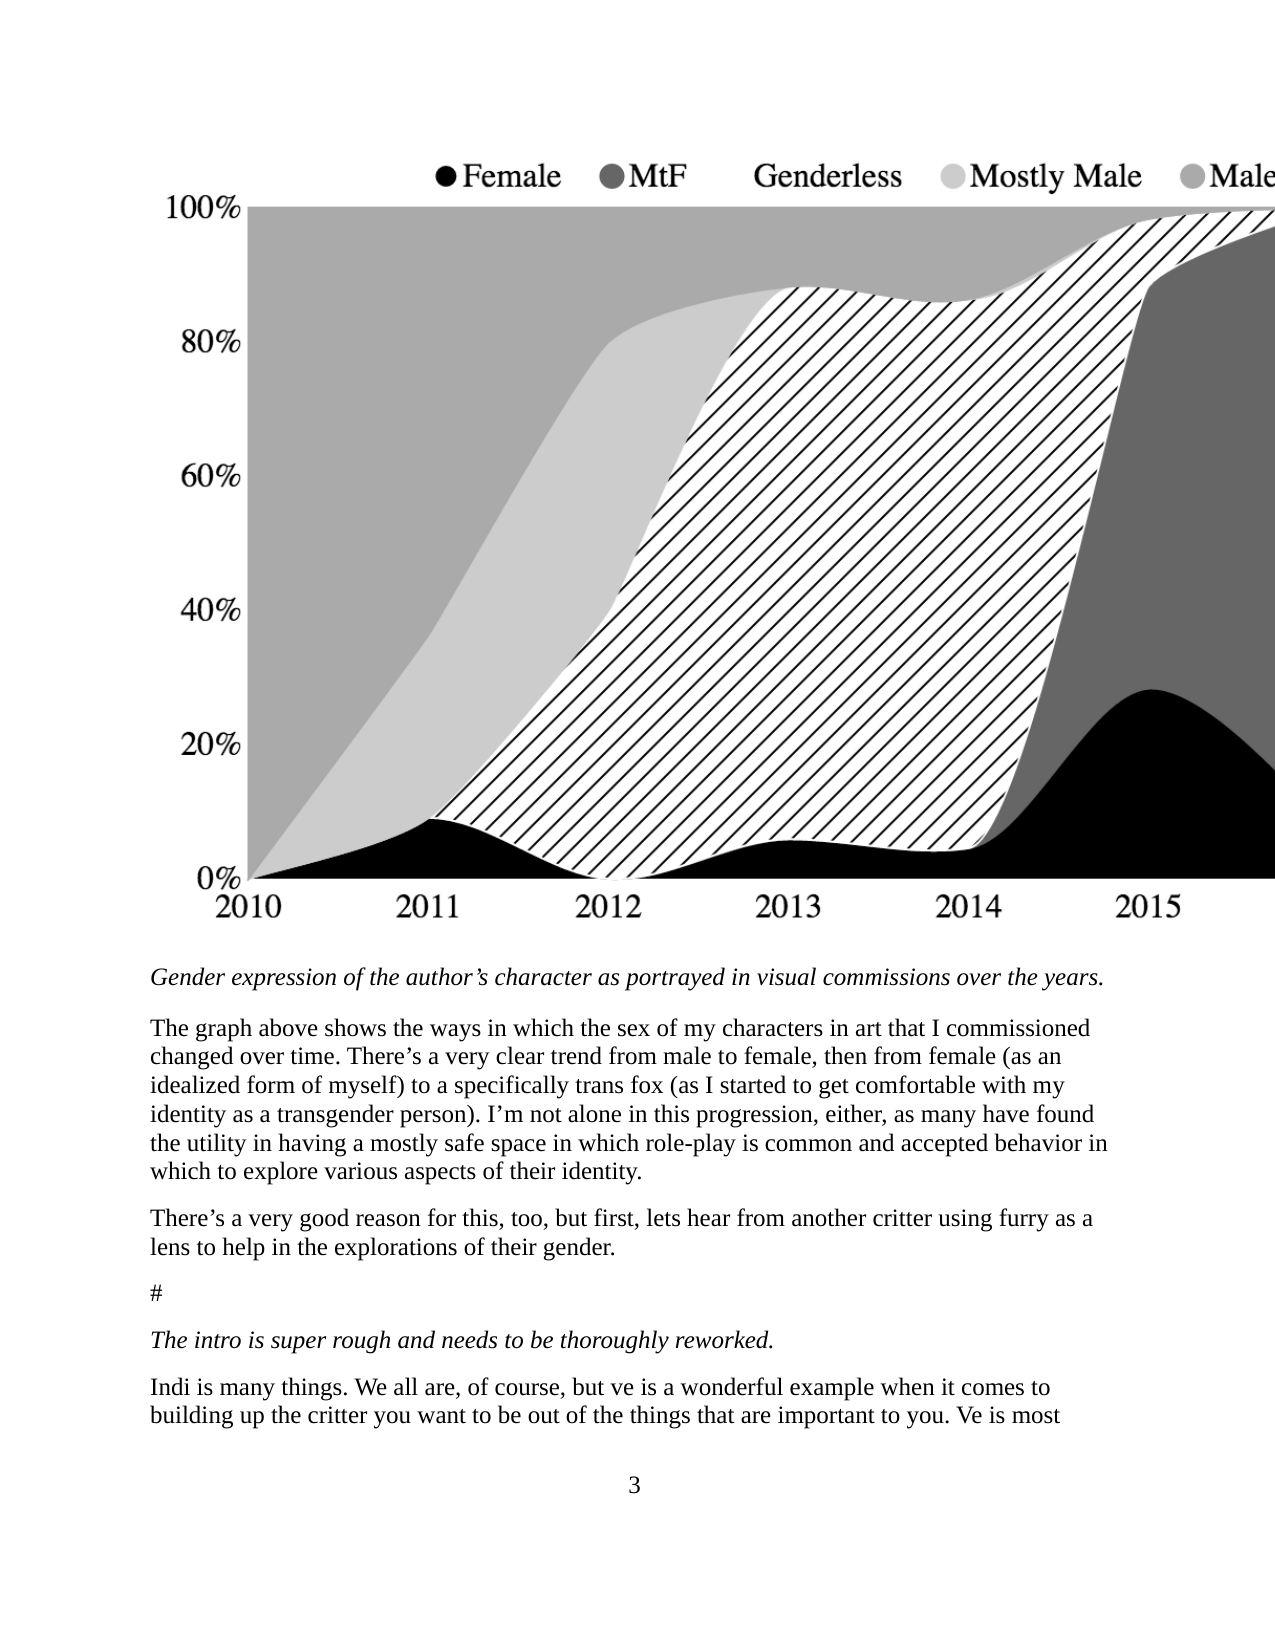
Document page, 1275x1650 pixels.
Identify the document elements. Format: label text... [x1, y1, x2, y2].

text Gender expression of the author’s character as portrayed in visual commissions over the years. [150, 962, 1125, 991]
picture [150, 150, 1275, 950]
text The graph above shows the ways in which the sex of my characters in art that I commissioned changed over time. There’s a very clear trend from male to female, then from female (as an idealized form of myself) to a specifically trans fox (as I started to get comfortable with my identity as a transgender person). I’m not alone in this progression, either, as many have found the utility in having a mostly safe space in which role-play is common and accepted behavior in which to explore various aspects of their identity. [150, 1013, 1125, 1185]
text There’s a very good reason for this, too, but first, lets hear from another critter using furry as a lens to help in the explorations of their gender. [150, 1203, 1125, 1261]
text # [150, 1278, 1125, 1307]
text The intro is super rough and needs to be thoroughly reworked. [150, 1325, 1125, 1354]
text Indi is many things. We all are, of course, but ve is a wonderful example when it comes to building up the critter you want to be out of the things that are important to you. Ve is most [150, 1372, 1125, 1429]
